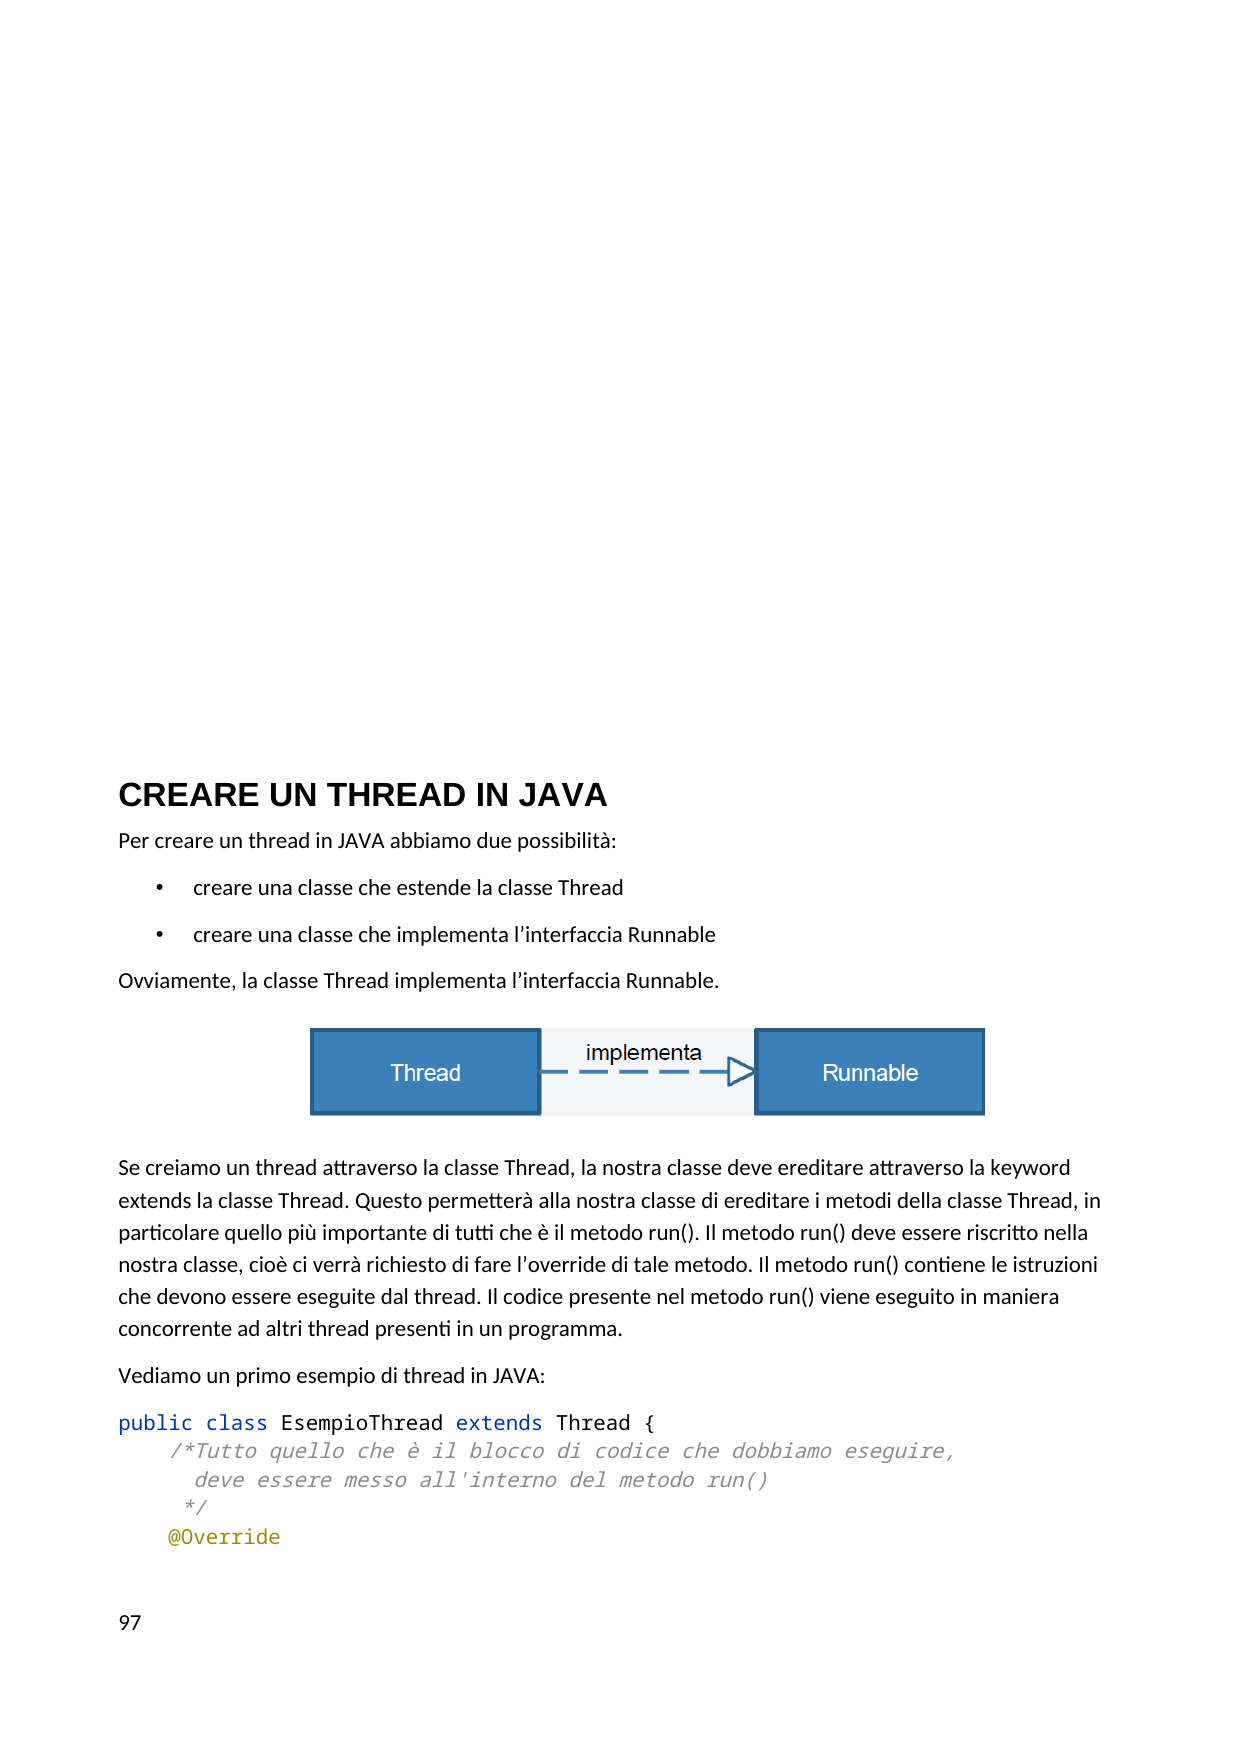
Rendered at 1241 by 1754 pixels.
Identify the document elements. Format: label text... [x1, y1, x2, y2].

subtitle CREARE UN THREAD IN JAVA [118, 775, 1122, 814]
picture [309, 1028, 986, 1116]
text Se creiamo un thread attraverso la classe Thread, la nostra classe deve ereditare attraverso la keyword extends la classe Thread. Questo permetterà alla nostra classe di ereditare i metodi della classe Thread, in particolare quello più importante di tutti che è il metodo run(). Il metodo run() deve essere riscritto nella nostra classe, cioè ci verrà richiesto di fare l’override di tale metodo. Il metodo run() contiene le istruzioni che devono essere eseguite dal thread. Il codice presente nel metodo run() viene eseguito in maniera concorrente ad altri thread presenti in un programma. [118, 1153, 1122, 1342]
list creare una classe che implementa l’interfaccia Runnable [156, 920, 1122, 948]
text Per creare un thread in JAVA abbiamo due possibilità: [118, 826, 1122, 854]
text Vediamo un primo esempio di thread in JAVA: [118, 1361, 1122, 1389]
text Ovviamente, la classe Thread implementa l’interfaccia Runnable. [118, 966, 1122, 994]
text public class EsempioThread extends Thread { /*Tutto quello che è il blocco di codice che dobbiamo eseguire, deve essere messo all'interno del metodo run() */ @Override [118, 1408, 1122, 1550]
list creare una classe che estende la classe Thread [156, 873, 1122, 901]
